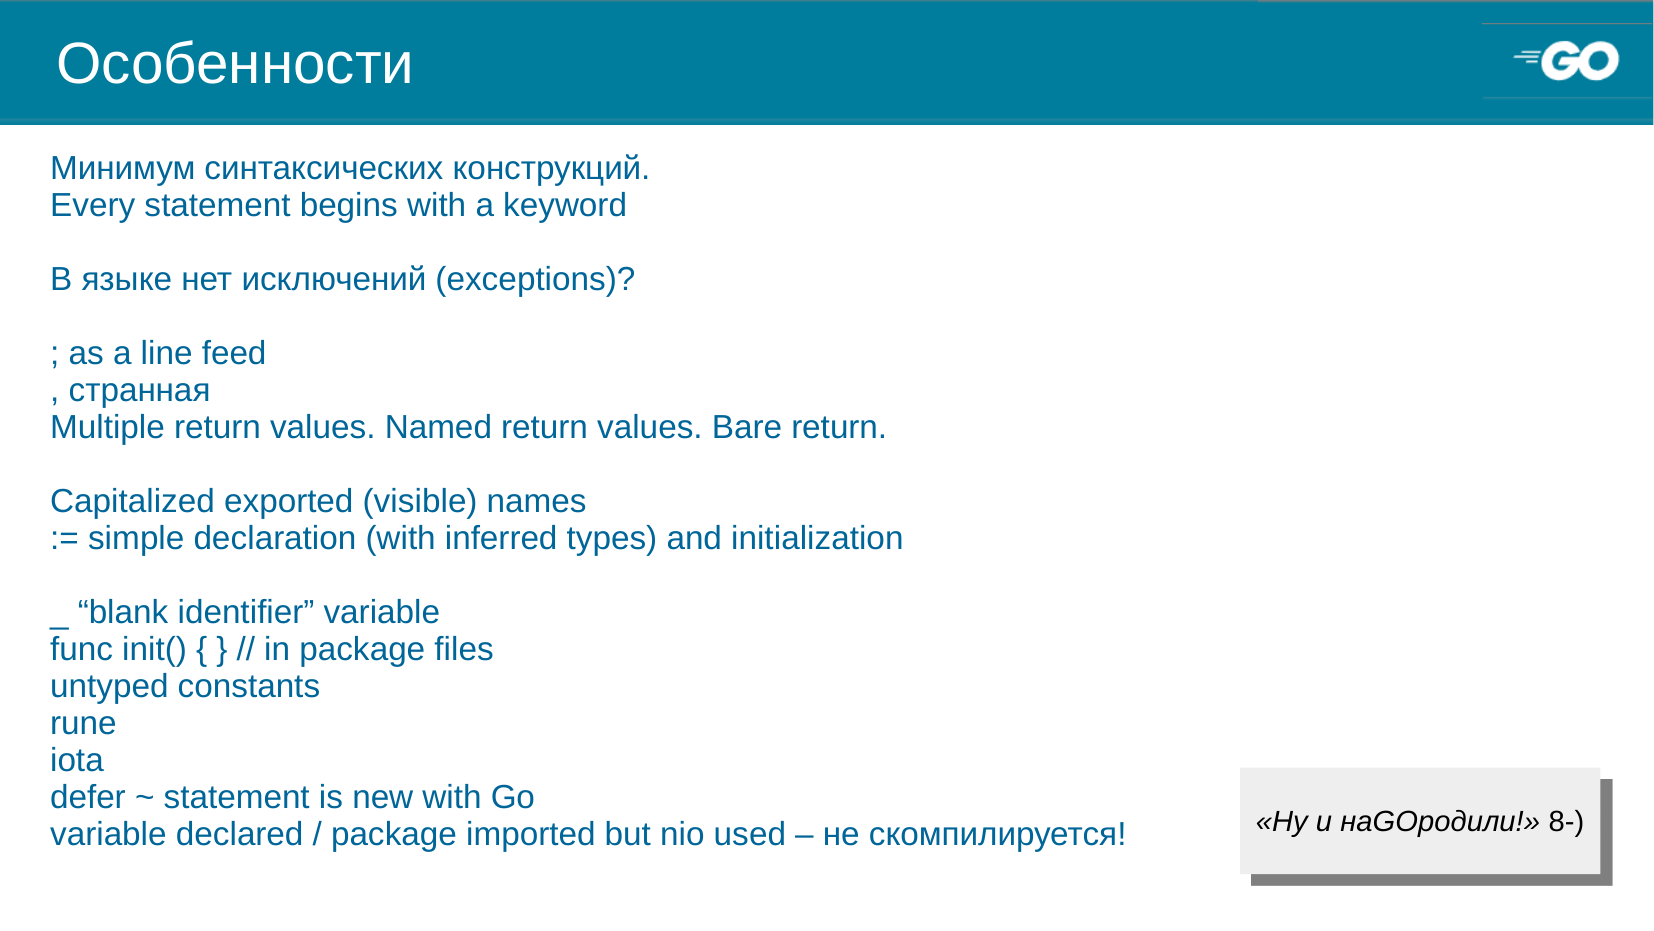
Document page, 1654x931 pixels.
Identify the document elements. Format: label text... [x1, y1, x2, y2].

text_box Минимум синтаксических конструкций. Every statement begins with a keyword В языке нет исключений (exceptions)? ; as a line feed , странная Multiple return values. Named return values. Bare return. Capitalized exported (visible) names := simple declaration (with inferred types) and initialization _ “blank identifier” variable func init() { } // in package files untyped constants rune iota defer ~ statement is new with Go variable declared / package imported but nio used – не скомпилируется! [35, 141, 1619, 898]
text_box «Ну и наGOродили!» 8-) [1240, 767, 1601, 875]
picture [1542, 41, 1619, 81]
text_box Особенности [41, 23, 1495, 104]
